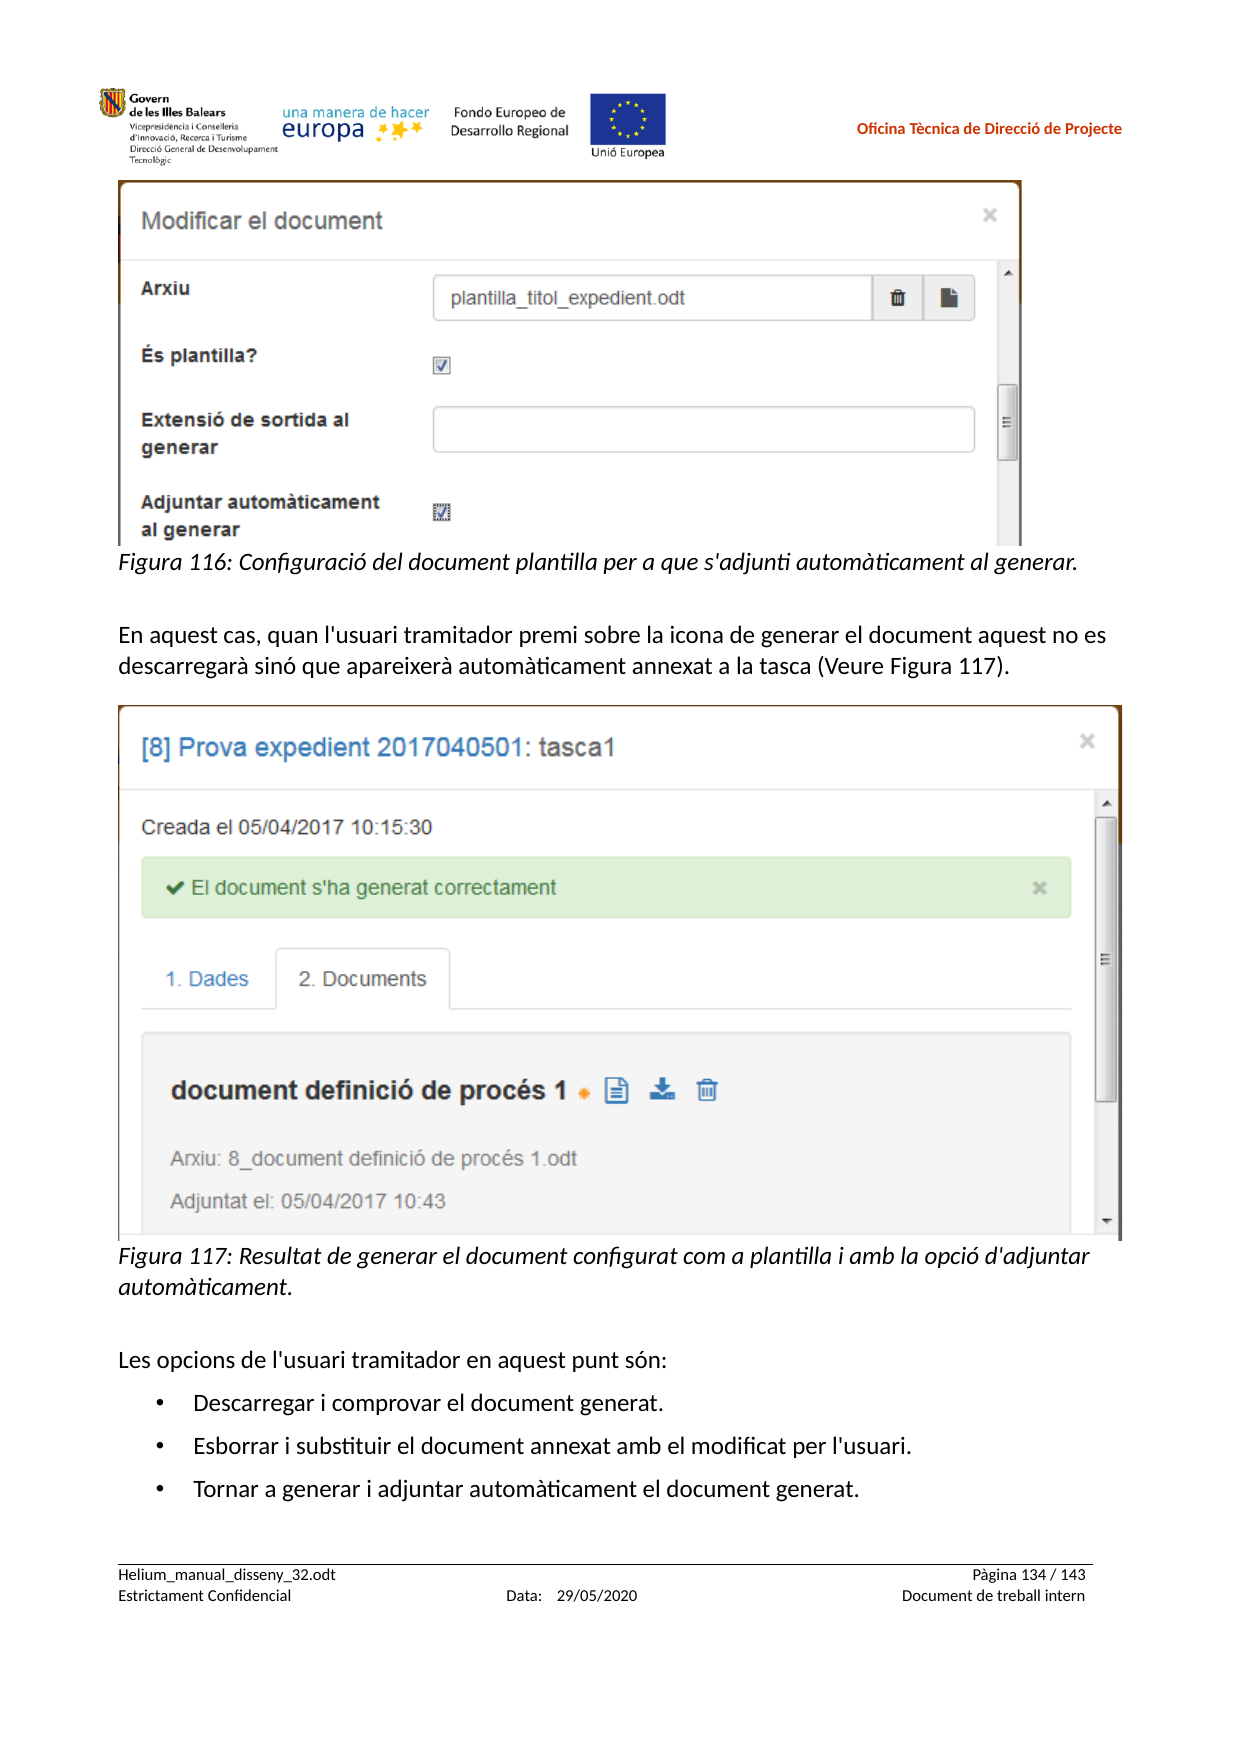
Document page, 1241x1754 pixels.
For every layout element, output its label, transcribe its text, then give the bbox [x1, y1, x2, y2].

picture [118, 180, 1022, 546]
list Esborrar i substituir el document annexat amb el modificat per l'usuari. [156, 1431, 1122, 1461]
list Tornar a generar i adjuntar automàticament el document generat. [156, 1473, 1122, 1504]
list Descarregar i comprovar el document generat. [156, 1387, 1122, 1418]
picture [118, 705, 1123, 1241]
text En aquest cas, quan l'usuari tramitador premi sobre la icona de generar el document aquest no es descarregarà sinó que apareixerà automàticament annexat a la tasca (Veure Figura 117). [118, 619, 1122, 680]
text Figura 117: Resultat de generar el document configurat com a plantilla i amb la opció d'adjuntar automàticament. [118, 1241, 1122, 1301]
text Les opcions de l'usuari tramitador en aquest punt són: [118, 1344, 1122, 1375]
picture [99, 87, 668, 166]
text Figura 116: Configuració del document plantilla per a que s'adjunti automàticament al generar. [118, 544, 1122, 576]
